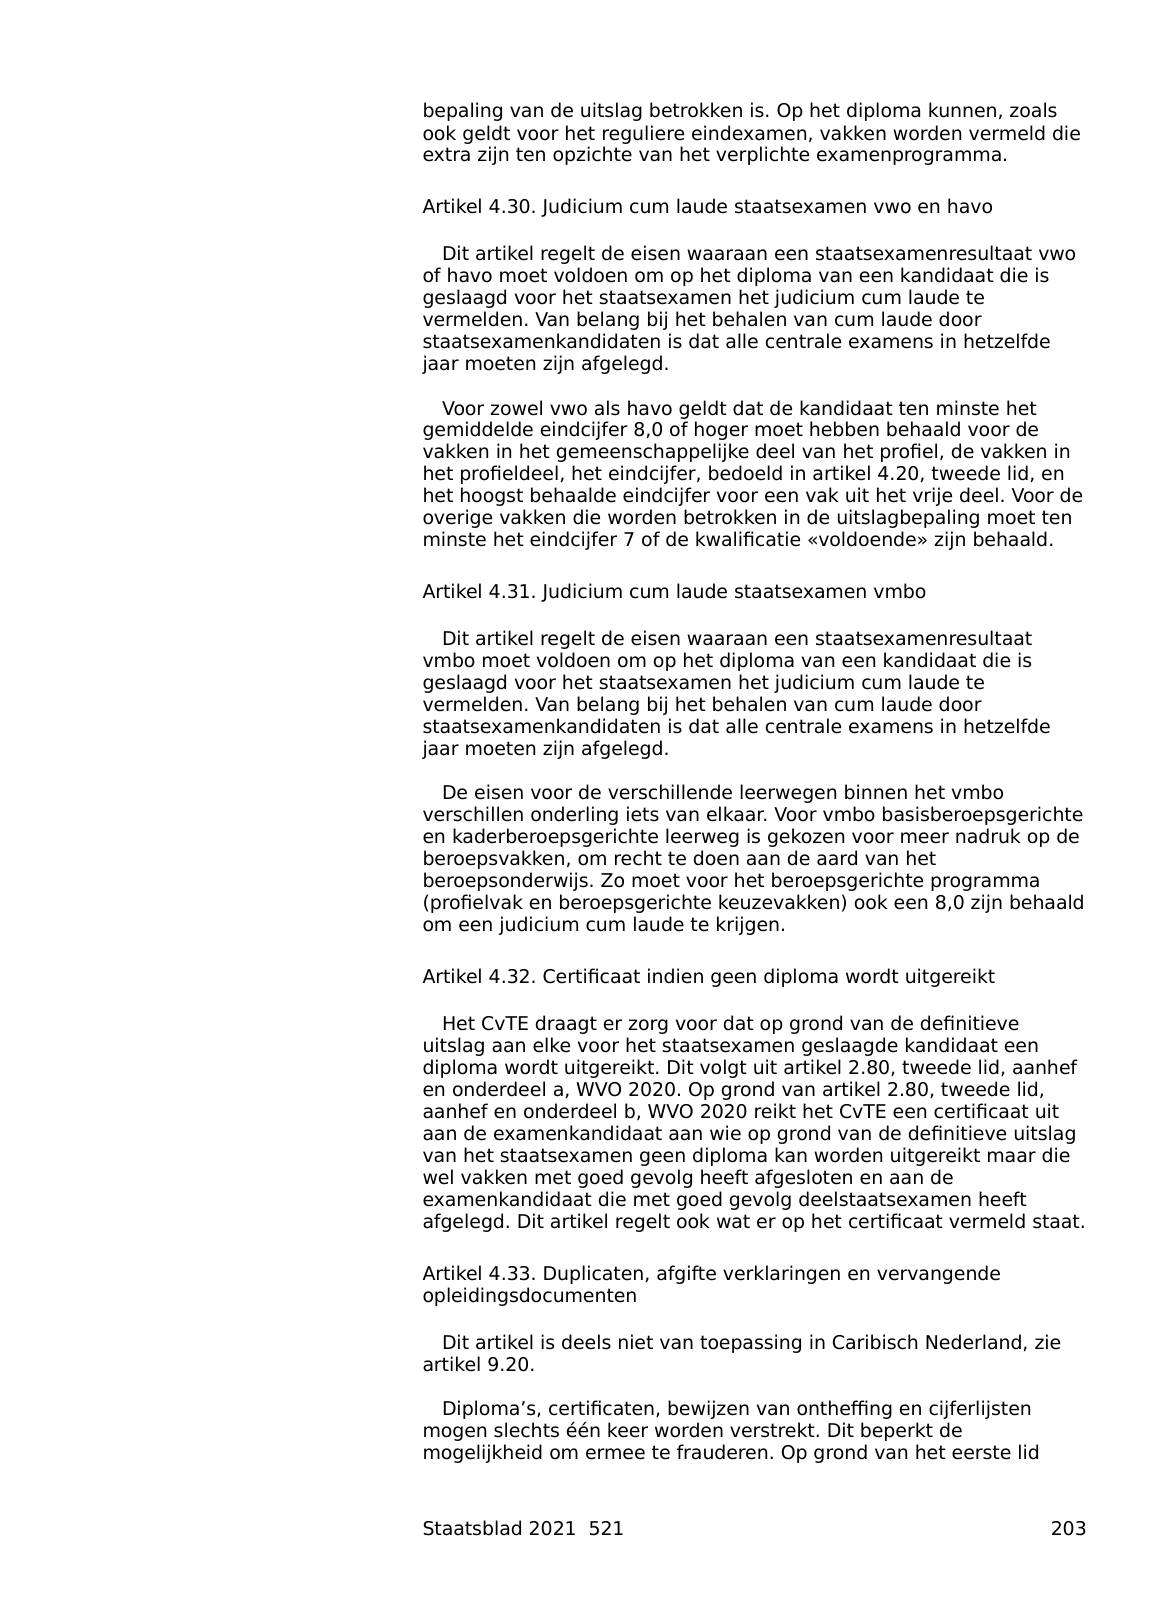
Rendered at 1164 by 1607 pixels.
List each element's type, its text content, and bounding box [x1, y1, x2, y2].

text De eisen voor de verschillende leerwegen binnen het vmbo verschillen onderling iets van elkaar. Voor vmbo basisberoepsgerichte en kaderberoepsgerichte leerweg is gekozen voor meer nadruk op de beroepsvakken, om recht te doen aan de aard van het beroepsonderwijs. Zo moet voor het beroepsgerichte programma (profielvak en beroepsgerichte keuzevakken) ook een 8,0 zijn behaald om een judicium cum laude te krijgen. [422, 782, 1087, 936]
text Het CvTE draagt er zorg voor dat op grond van de definitieve uitslag aan elke voor het staatsexamen geslaagde kandidaat een diploma wordt uitgereikt. Dit volgt uit artikel 2.80, tweede lid, aanhef en onderdeel a, WVO 2020. Op grond van artikel 2.80, tweede lid, aanhef en onderdeel b, WVO 2020 reikt het CvTE een certificaat uit aan de examenkandidaat aan wie op grond van de definitieve uitslag van het staatsexamen geen diploma kan worden uitgereikt maar die wel vakken met goed gevolg heeft afgesloten en aan de examenkandidaat die met goed gevolg deelstaatsexamen heeft afgelegd. Dit artikel regelt ook wat er op het certificaat vermeld staat. [422, 1013, 1087, 1233]
text bepaling van de uitslag betrokken is. Op het diploma kunnen, zoals ook geldt voor het reguliere eindexamen, vakken worden vermeld die extra zijn ten opzichte van het verplichte examenprogramma. [422, 100, 1087, 166]
subtitle Artikel 4.33. Duplicaten, afgifte verklaringen en vervangende opleidingsdocumenten [422, 1263, 1087, 1307]
subtitle Artikel 4.30. Judicium cum laude staatsexamen vwo en havo [422, 196, 1087, 218]
subtitle Artikel 4.32. Certificaat indien geen diploma wordt uitgereikt [422, 966, 1087, 988]
text Dit artikel is deels niet van toepassing in Caribisch Nederland, zie artikel 9.20. [422, 1332, 1087, 1376]
text Diploma’s, certificaten, bewijzen van ontheffing en cijferlijsten mogen slechts één keer worden verstrekt. Dit beperkt de mogelijkheid om ermee te frauderen. Op grond van het eerste lid [422, 1398, 1087, 1464]
text Voor zowel vwo als havo geldt dat de kandidaat ten minste het gemiddelde eindcijfer 8,0 of hoger moet hebben behaald voor de vakken in het gemeenschappelijke deel van het profiel, de vakken in het profieldeel, het eindcijfer, bedoeld in artikel 4.20, tweede lid, en het hoogst behaalde eindcijfer voor een vak uit het vrije deel. Voor de overige vakken die worden betrokken in de uitslagbepaling moet ten minste het eindcijfer 7 of de kwalificatie «voldoende» zijn behaald. [422, 397, 1087, 551]
text Dit artikel regelt de eisen waaraan een staatsexamenresultaat vwo of havo moet voldoen om op het diploma van een kandidaat die is geslaagd voor het staatsexamen het judicium cum laude te vermelden. Van belang bij het behalen van cum laude door staatsexamenkandidaten is dat alle centrale examens in hetzelfde jaar moeten zijn afgelegd. [422, 243, 1087, 375]
text Dit artikel regelt de eisen waaraan een staatsexamenresultaat vmbo moet voldoen om op het diploma van een kandidaat die is geslaagd voor het staatsexamen het judicium cum laude te vermelden. Van belang bij het behalen van cum laude door staatsexamenkandidaten is dat alle centrale examens in hetzelfde jaar moeten zijn afgelegd. [422, 628, 1087, 760]
subtitle Artikel 4.31. Judicium cum laude staatsexamen vmbo [422, 581, 1087, 603]
